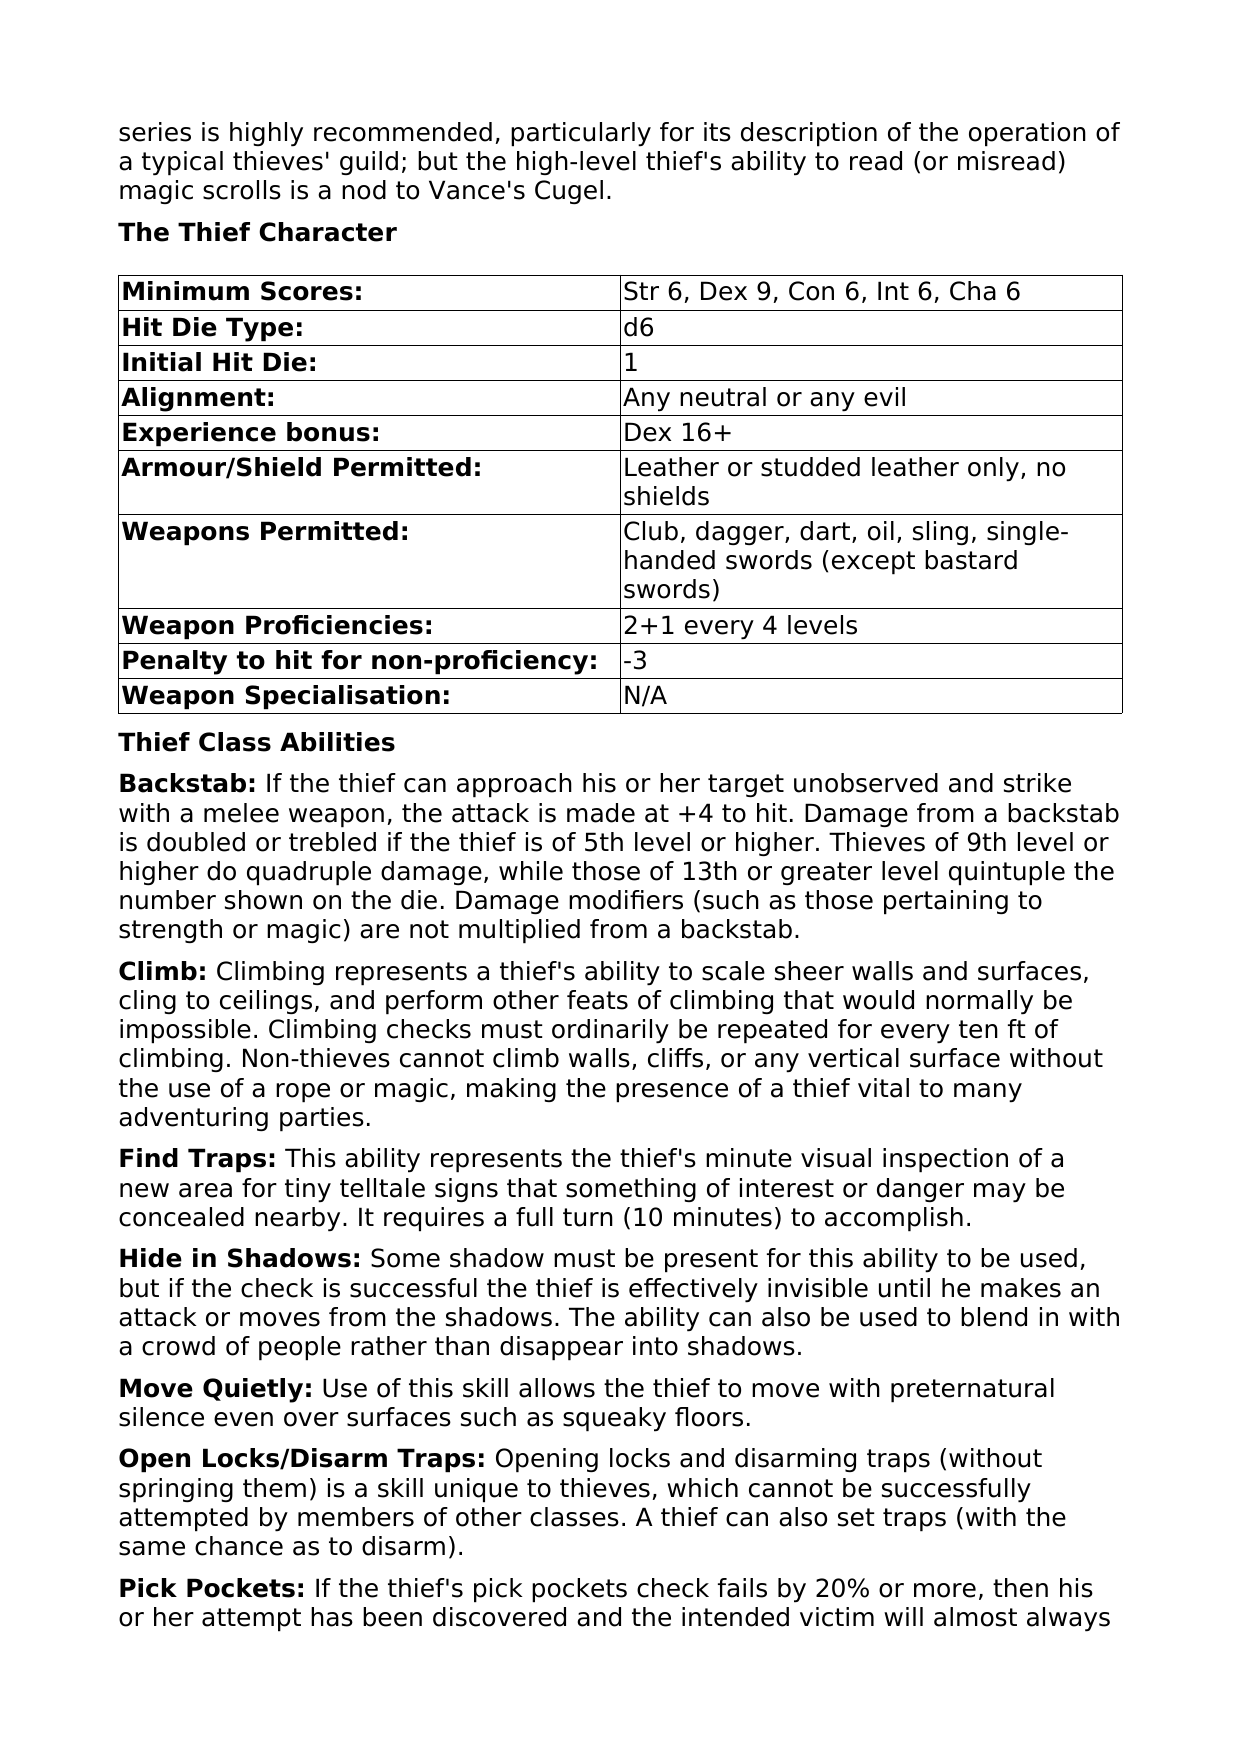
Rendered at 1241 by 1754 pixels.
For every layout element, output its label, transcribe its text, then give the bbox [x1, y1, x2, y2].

table_cell Weapons Permitted: [119, 515, 620, 608]
table_cell Weapon Specialisation: [119, 679, 620, 713]
table_cell Armour/Shield Permitted: [119, 451, 620, 514]
table_cell Hit Die Type: [119, 311, 620, 345]
table_cell -3 [621, 644, 1122, 678]
text series is highly recommended, particularly for its description of the operation of a typical thieves' guild; but the high-level thief's ability to read (or misread) magic scrolls is a nod to Vance's Cugel. [118, 118, 1122, 206]
table_header Str 6, Dex 9, Con 6, Int 6, Cha 6 [621, 276, 1122, 310]
table_cell Initial Hit Die: [119, 346, 620, 380]
table_cell Alignment: [119, 381, 620, 415]
text Open Locks/Disarm Traps: Opening locks and disarming traps (without springing them) is a skill unique to thieves, which cannot be successfully attempted by members of other classes. A thief can also set traps (with the same chance as to disarm). [118, 1445, 1122, 1561]
table_cell Any neutral or any evil [621, 381, 1122, 415]
table_cell 2+1 every 4 levels [621, 609, 1122, 643]
text Hide in Shadows: Some shadow must be present for this ability to be used, but if the check is successful the thief is effectively invisible until he makes an attack or moves from the shadows. The ability can also be used to blend in with a crowd of people rather than disappear into shadows. [118, 1245, 1122, 1361]
table_cell Dex 16+ [621, 416, 1122, 450]
table_cell Leather or studded leather only, no shields [621, 451, 1122, 514]
text Climb: Climbing represents a thief's ability to scale sheer walls and surfaces, cling to ceilings, and perform other feats of climbing that would normally be impossible. Climbing checks must ordinarily be repeated for every ten ft of climbing. Non-thieves cannot climb walls, cliffs, or any vertical surface without the use of a rope or magic, making the presence of a thief vital to many adventuring parties. [118, 957, 1122, 1132]
text Backstab: If the thief can approach his or her target unobserved and strike with a melee weapon, the attack is made at +4 to hit. Damage from a backstab is doubled or trebled if the thief is of 5th level or higher. Thieves of 9th level or higher do quadruple damage, while those of 13th or greater level quintuple the number shown on the die. Damage modifiers (such as those pertaining to strength or magic) are not multiplied from a backstab. [118, 770, 1122, 945]
table_cell N/A [621, 679, 1122, 713]
table_cell d6 [621, 311, 1122, 345]
text Find Traps: This ability represents the thief's minute visual inspection of a new area for tiny telltale signs that something of interest or danger may be concealed nearby. It requires a full turn (10 minutes) to accomplish. [118, 1145, 1122, 1232]
table_cell Weapon Proficiencies: [119, 609, 620, 643]
table_cell Experience bonus: [119, 416, 620, 450]
table_cell Penalty to hit for non-proficiency: [119, 644, 620, 678]
text Move Quietly: Use of this skill allows the thief to move with preternatural silence even over surfaces such as squeaky floors. [118, 1374, 1122, 1432]
text Thief Class Abilities [118, 728, 1122, 757]
table_cell Club, dagger, dart, oil, sling, single-handed swords (except bastard swords) [621, 515, 1122, 608]
table_cell 1 [621, 346, 1122, 380]
text Pick Pockets: If the thief's pick pockets check fails by 20% or more, then his or her attempt has been discovered and the intended victim will almost always [118, 1574, 1122, 1632]
table_header Minimum Scores: [119, 276, 620, 310]
text The Thief Character [118, 218, 1122, 247]
